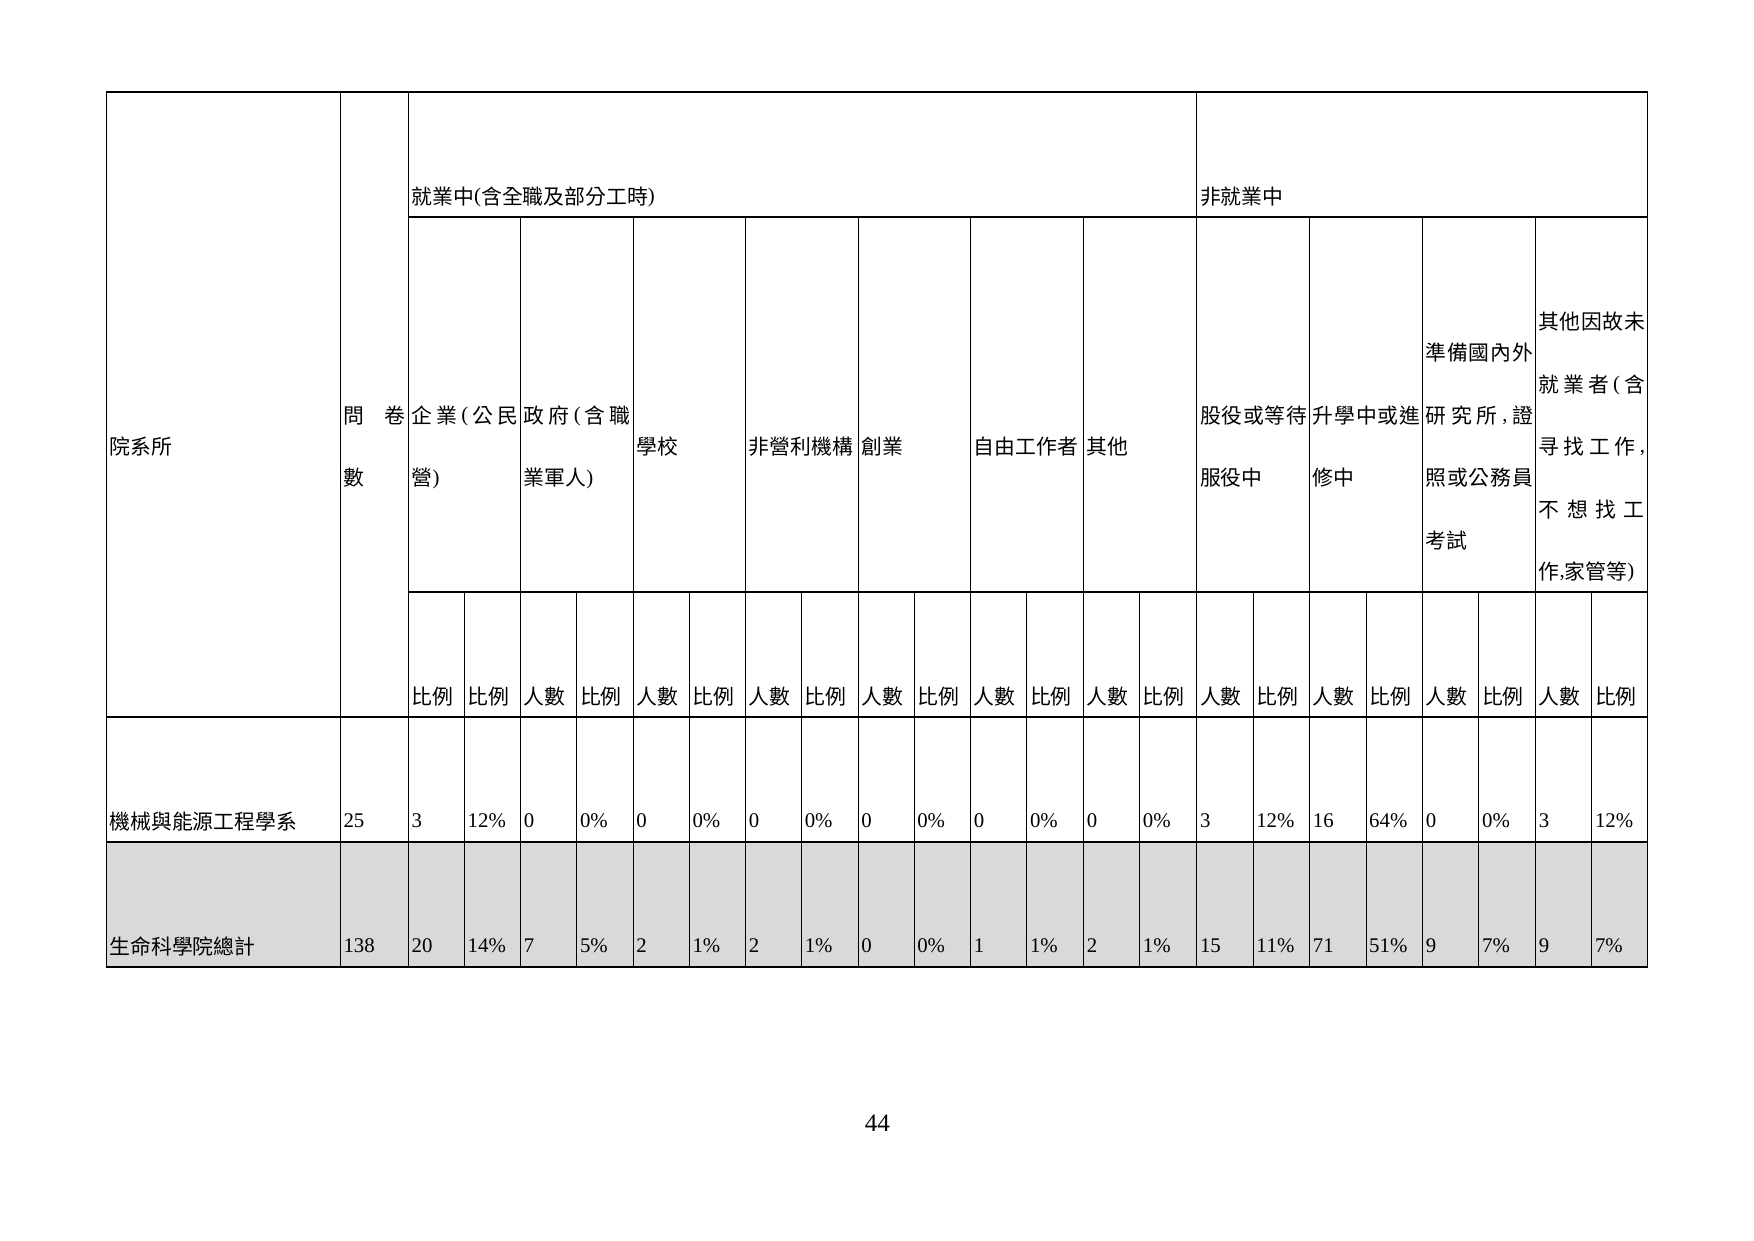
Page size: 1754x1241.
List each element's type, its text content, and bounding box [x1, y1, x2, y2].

table_cell 人數 [634, 593, 689, 716]
table_cell 比例 [690, 593, 745, 716]
table_cell 5% [577, 843, 633, 966]
table_cell 其他 [1084, 218, 1196, 591]
table_cell 準備國內外研究所,證照或公務員考試 [1423, 218, 1535, 591]
table_cell 15 [1197, 843, 1253, 966]
table_cell 14% [465, 843, 520, 966]
table_cell 0 [971, 718, 1026, 841]
table_cell 人數 [746, 593, 801, 716]
table_cell 比例 [802, 593, 858, 716]
table_cell 比例 [1140, 593, 1196, 716]
table_cell 自由工作者 [971, 218, 1083, 591]
table_cell 2 [1084, 843, 1139, 966]
table_cell 0% [1027, 718, 1083, 841]
table_cell 0% [915, 718, 970, 841]
table_cell 9 [1423, 843, 1478, 966]
table_header 非就業中 [1197, 93, 1647, 216]
table_cell 138 [341, 843, 408, 966]
table_cell 學校 [634, 218, 745, 591]
table_cell 3 [409, 718, 464, 841]
table_cell 人數 [859, 593, 914, 716]
table_cell 人數 [1423, 593, 1478, 716]
table_cell 人數 [1536, 593, 1591, 716]
table_cell 51% [1367, 843, 1422, 966]
table_cell 7% [1479, 843, 1535, 966]
table_cell 1% [802, 843, 858, 966]
table_cell 0 [1084, 718, 1139, 841]
table_cell 0 [859, 843, 914, 966]
table_cell 比例 [1592, 593, 1647, 716]
table_header 院系所 [107, 93, 340, 716]
table_cell 比例 [1367, 593, 1422, 716]
table_cell 1% [690, 843, 745, 966]
table_cell 人數 [1310, 593, 1366, 716]
table_cell 2 [634, 843, 689, 966]
table_cell 25 [341, 718, 408, 841]
table_cell 20 [409, 843, 464, 966]
table_header 就業中(含全職及部分工時) [409, 93, 1196, 216]
table_cell 0 [634, 718, 689, 841]
table_cell 其他因故未就業者(含寻找工作,不想找工作,家管等) [1536, 218, 1647, 591]
table_cell 人數 [1197, 593, 1253, 716]
table_cell 機械與能源工程學系 [107, 718, 340, 841]
table_cell 比例 [1479, 593, 1535, 716]
table_cell 股役或等待服役中 [1197, 218, 1309, 591]
table_cell 0 [859, 718, 914, 841]
table_cell 0% [802, 718, 858, 841]
table_cell 3 [1536, 718, 1591, 841]
table_cell 人數 [1084, 593, 1139, 716]
table_cell 生命科學院總計 [107, 843, 340, 966]
table_cell 1% [1027, 843, 1083, 966]
table_cell 企業(公民營) [409, 218, 520, 591]
table_cell 2 [746, 843, 801, 966]
table_cell 0% [1479, 718, 1535, 841]
table_cell 0% [690, 718, 745, 841]
table_cell 12% [465, 718, 520, 841]
table_cell 11% [1254, 843, 1309, 966]
table_cell 0 [746, 718, 801, 841]
table_cell 16 [1310, 718, 1366, 841]
table_cell 7% [1592, 843, 1647, 966]
table_cell 0 [1423, 718, 1478, 841]
table_cell 9 [1536, 843, 1591, 966]
table_cell 3 [1197, 718, 1253, 841]
table_cell 比例 [577, 593, 633, 716]
table_cell 1% [1140, 843, 1196, 966]
table_cell 比例 [465, 593, 520, 716]
table_cell 64% [1367, 718, 1422, 841]
table_cell 創業 [859, 218, 970, 591]
table_cell 0% [1140, 718, 1196, 841]
table_cell 0% [915, 843, 970, 966]
table_cell 0% [577, 718, 633, 841]
table_cell 人數 [971, 593, 1026, 716]
table_cell 12% [1254, 718, 1309, 841]
table_cell 0 [521, 718, 576, 841]
table_cell 比例 [1027, 593, 1083, 716]
table_header 問卷數 [341, 93, 408, 716]
table_cell 比例 [409, 593, 464, 716]
table_cell 政府(含職業軍人) [521, 218, 633, 591]
table_cell 12% [1592, 718, 1647, 841]
table_cell 比例 [915, 593, 970, 716]
table_cell 人數 [521, 593, 576, 716]
table_cell 1 [971, 843, 1026, 966]
table_cell 升學中或進修中 [1310, 218, 1422, 591]
table_cell 7 [521, 843, 576, 966]
table_cell 71 [1310, 843, 1366, 966]
table_cell 非營利機構 [746, 218, 858, 591]
table_cell 比例 [1254, 593, 1309, 716]
